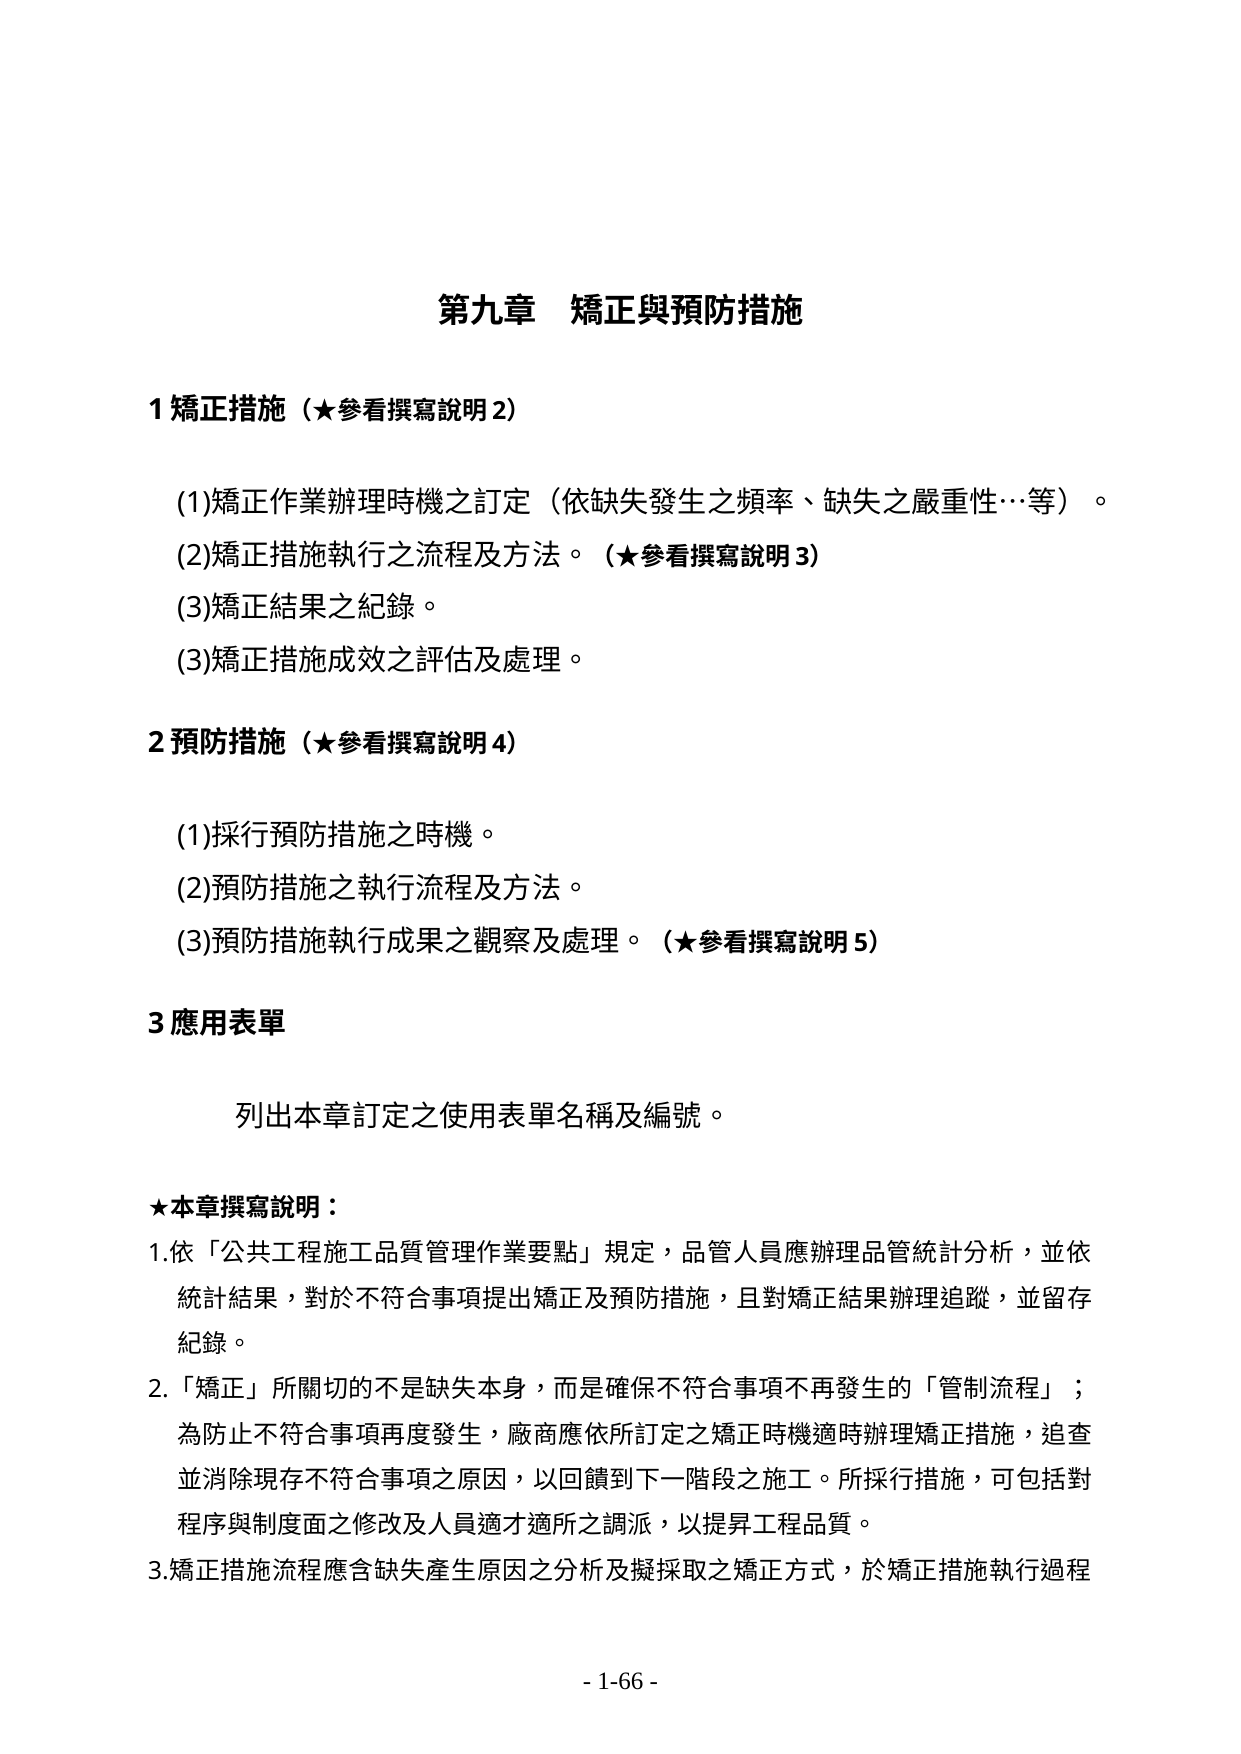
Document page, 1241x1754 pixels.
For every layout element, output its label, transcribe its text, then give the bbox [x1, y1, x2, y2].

text (1)矯正作業辦理時機之訂定（依缺失發生之頻率、缺失之嚴重性…等）。 [177, 478, 1092, 521]
text 3.矯正措施流程應含缺失產生原因之分析及擬採取之矯正方式，於矯正措施執行過程 [148, 1550, 1092, 1586]
text ★本章撰寫說明： [148, 1188, 1092, 1224]
text (3)預防措施執行成果之觀察及處理。（★參看撰寫說明5） [177, 917, 1092, 960]
subtitle 3應用表單 [148, 999, 1092, 1042]
text 2.「矯正」所關切的不是缺失本身，而是確保不符合事項不再發生的「管制流程」；為防止不符合事項再度發生，廠商應依所訂定之矯正時機適時辦理矯正措施，追查並消除現存不符合事項之原因，以回饋到下一階段之施工。所採行措施，可包括對程序與制度面之修改及人員適才適所之調派，以提昇工程品質。 [148, 1369, 1092, 1541]
subtitle 第九章 矯正與預防措施 [148, 284, 1092, 332]
text 列出本章訂定之使用表單名稱及編號。 [177, 1092, 1092, 1134]
text (2)預防措施之執行流程及方法。 [177, 864, 1092, 907]
text (1)採行預防措施之時機。 [177, 812, 1092, 854]
text (3)矯正結果之紀錄。 [177, 584, 1092, 626]
subtitle 1矯正措施（★參看撰寫說明2） [148, 385, 1092, 428]
text 1.依「公共工程施工品質管理作業要點」規定，品管人員應辦理品管統計分析，並依統計結果，對於不符合事項提出矯正及預防措施，且對矯正結果辦理追蹤，並留存紀錄。 [148, 1233, 1092, 1360]
text (2)矯正措施執行之流程及方法。（★參看撰寫說明3） [177, 531, 1092, 573]
text (3)矯正措施成效之評估及處理。 [177, 637, 1092, 679]
subtitle 2預防措施（★參看撰寫說明4） [148, 719, 1092, 761]
